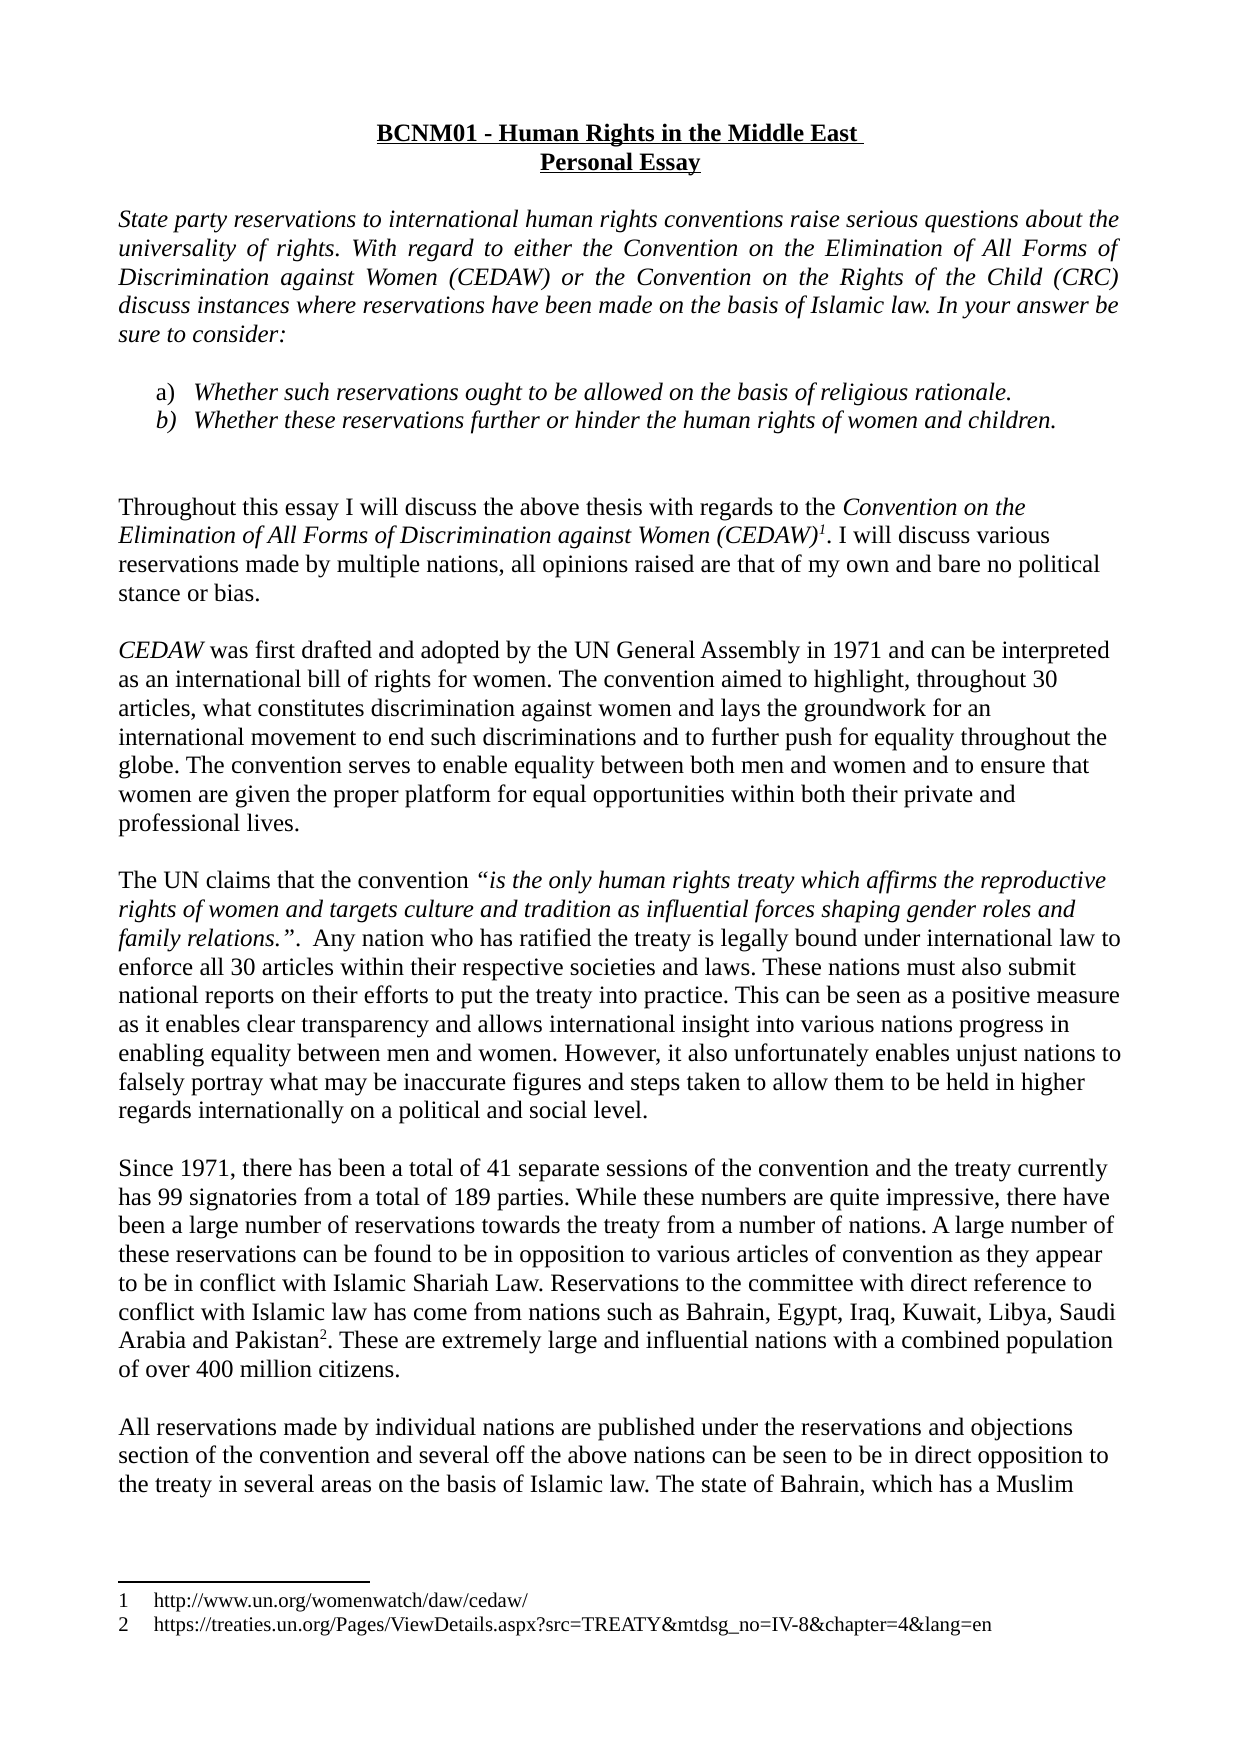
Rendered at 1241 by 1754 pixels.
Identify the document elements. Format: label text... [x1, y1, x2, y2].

list Throughout this essay I will discuss the above thesis with regards to the Convention on the Elimination of All Forms of Discrimination against Women (CEDAW). I will discuss various reservations made by multiple nations, all opinions raised are that of my own and bare no political stance or bias. [118, 492, 1122, 607]
list Since 1971, there has been a total of 41 separate sessions of the convention and the treaty currently has 99 signatories from a total of 189 parties. While these numbers are quite impressive, there have been a large number of reservations towards the treaty from a number of nations. A large number of these reservations can be found to be in opposition to various articles of convention as they appear to be in conflict with Islamic Shariah Law. Reservations to the committee with direct reference to conflict with Islamic law has come from nations such as Bahrain, Egypt, Iraq, Kuwait, Libya, Saudi Arabia and Pakistan. These are extremely large and influential nations with a combined population of over 400 million citizens. [118, 1153, 1122, 1383]
list Whether these reservations further or hinder the human rights of women and children. [156, 406, 1122, 434]
text https://treaties.un.org/Pages/ViewDetails.aspx?src=TREATY&mtdsg_no=IV-8&chapter=4&lang=en [118, 1612, 1122, 1636]
list All reservations made by individual nations are published under the reservations and objections section of the convention and several off the above nations can be seen to be in direct opposition to the treaty in several areas on the basis of Islamic law. The state of Bahrain, which has a Muslim [118, 1412, 1122, 1527]
text BCNM01 - Human Rights in the Middle East [118, 118, 1122, 147]
list State party reservations to international human rights conventions raise serious questions about the universality of rights. With regard to either the Convention on the Elimination of All Forms of Discrimination against Women (CEDAW) or the Convention on the Rights of the Child (CRC) discuss instances where reservations have been made on the basis of Islamic law. In your answer be sure to consider: [118, 204, 1122, 348]
text Personal Essay [118, 147, 1122, 176]
text http://www.un.org/womenwatch/daw/cedaw/ [118, 1588, 1122, 1612]
list Whether such reservations ought to be allowed on the basis of religious rationale. [156, 377, 1122, 406]
list The UN claims that the convention “is the only human rights treaty which affirms the reproductive rights of women and targets culture and tradition as influential forces shaping gender roles and family relations.”. Any nation who has ratified the treaty is legally bound under international law to enforce all 30 articles within their respective societies and laws. These nations must also submit national reports on their efforts to put the treaty into practice. This can be seen as a positive measure as it enables clear transparency and allows international insight into various nations progress in enabling equality between men and women. However, it also unfortunately enables unjust nations to falsely portray what may be inaccurate figures and steps taken to allow them to be held in higher regards internationally on a political and social level. [118, 866, 1122, 1124]
list CEDAW was first drafted and adopted by the UN General Assembly in 1971 and can be interpreted as an international bill of rights for women. The convention aimed to highlight, throughout 30 articles, what constitutes discrimination against women and lays the groundwork for an international movement to end such discriminations and to further push for equality throughout the globe. The convention serves to enable equality between both men and women and to ensure that women are given the proper platform for equal opportunities within both their private and professional lives. [118, 636, 1122, 837]
